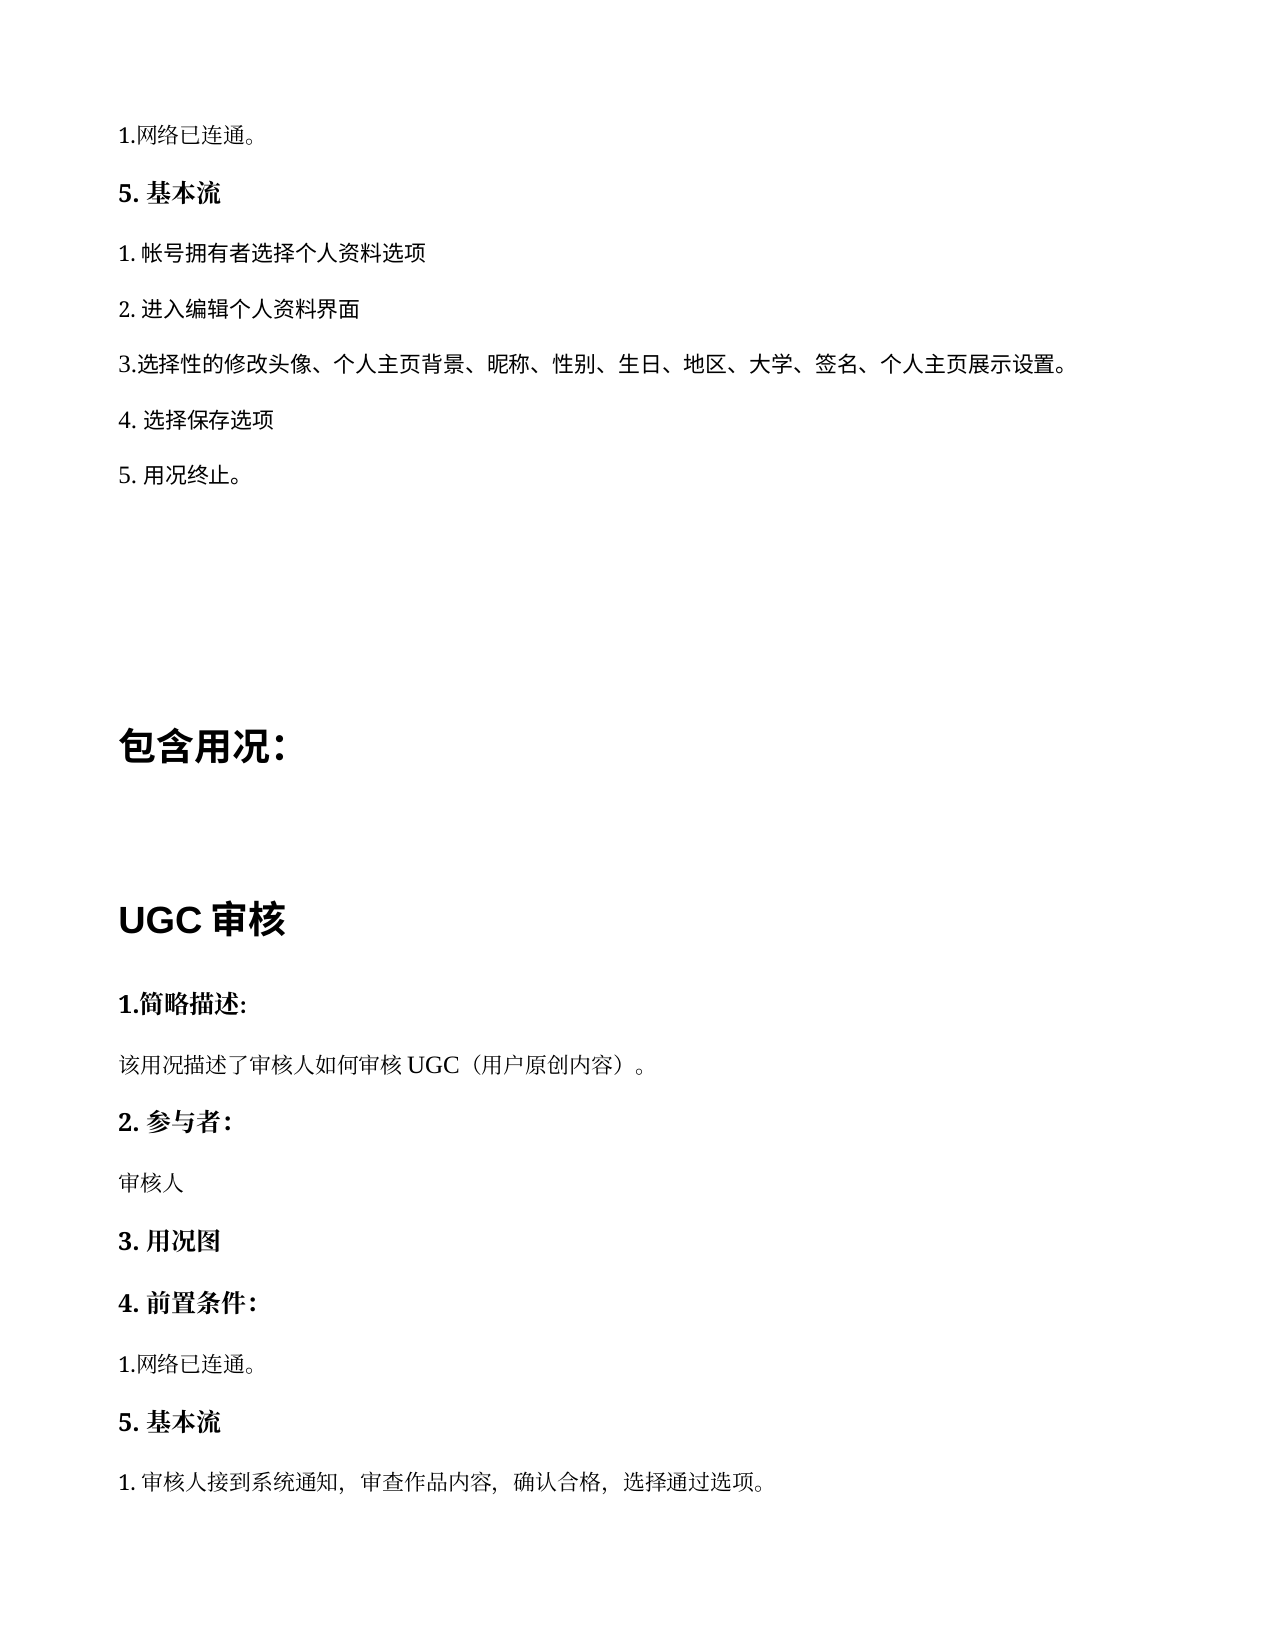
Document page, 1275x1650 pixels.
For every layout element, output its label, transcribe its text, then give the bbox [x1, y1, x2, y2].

text 该用况描述了审核人如何审核UGC（用户原创内容）。 [118, 1048, 1157, 1079]
text 2. 参与者： [118, 1103, 1157, 1139]
text 5. 基本流 [118, 173, 1157, 209]
text 4. 选择保存选项 [118, 403, 1157, 434]
text 1. 审核人接到系统通知，审查作品内容，确认合格，选择通过选项。 [118, 1465, 1157, 1497]
text 3.选择性的修改头像、个人主页背景、昵称、性别、生日、地区、大学、签名、个人主页展示设置。 [118, 347, 1157, 379]
text 1.简略描述: [118, 985, 1157, 1021]
text 3. 用况图 [118, 1221, 1157, 1257]
text 1. 帐号拥有者选择个人资料选项 [118, 236, 1157, 268]
text 5. 用况终止。 [118, 458, 1157, 490]
text 1.网络已连通。 [118, 118, 1157, 150]
text 1.网络已连通。 [118, 1347, 1157, 1379]
text UGC审核 [118, 889, 1157, 944]
text 5. 基本流 [118, 1402, 1157, 1438]
text 2. 进入编辑个人资料界面 [118, 292, 1157, 324]
text 包含用况： [118, 717, 1157, 772]
text 审核人 [118, 1166, 1157, 1198]
text 4. 前置条件： [118, 1284, 1157, 1320]
